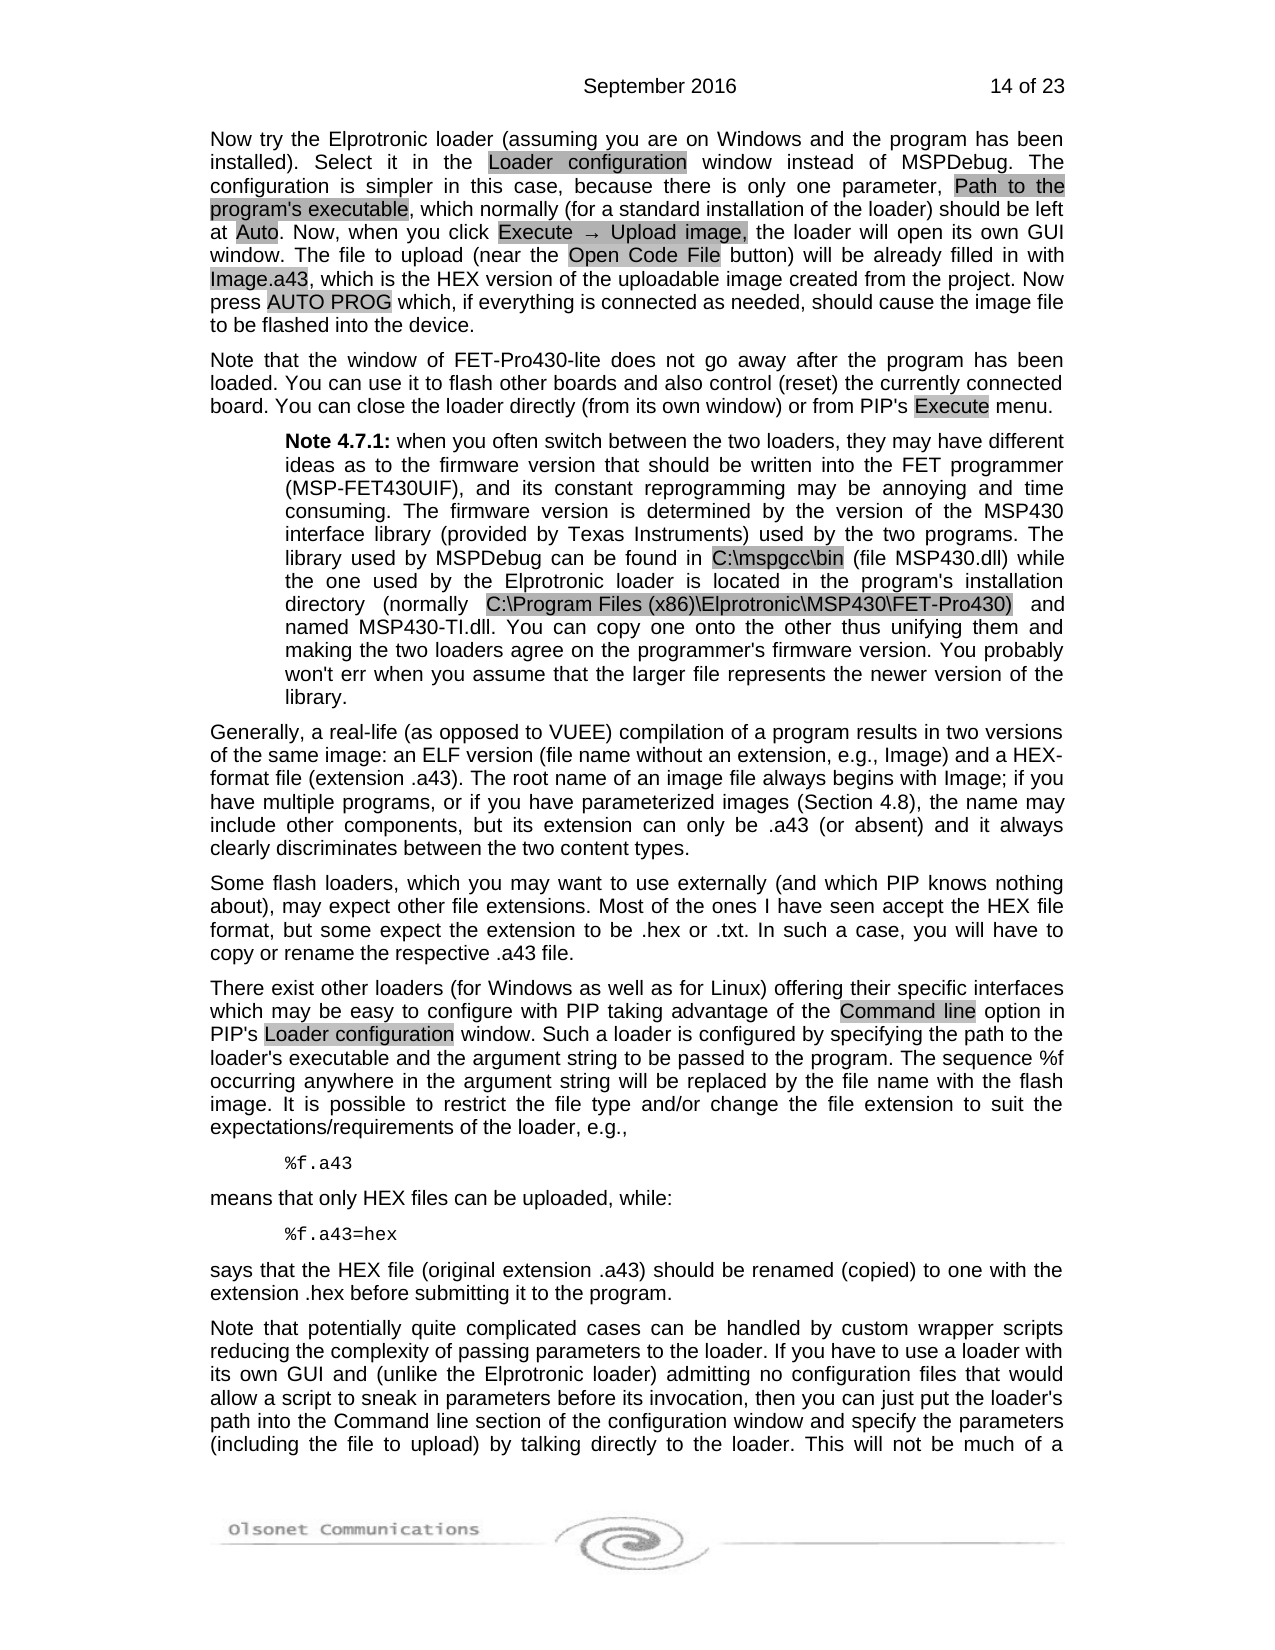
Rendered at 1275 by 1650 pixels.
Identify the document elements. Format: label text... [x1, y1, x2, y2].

text There exist other loaders (for Windows as well as for Linux) offering their specific interfaces which may be easy to configure with PIP taking advantage of the Command line option in PIP's Loader configuration window. Such a loader is configured by specifying the path to the loader's executable and the argument string to be passed to the program. The sequence %f occurring anywhere in the argument string will be replaced by the file name with the flash image. It is possible to restrict the file type and/or change the file extension to suit the expectations/requirements of the loader, e.g., [210, 976, 1065, 1139]
text %f.a43 [210, 1151, 1065, 1175]
text Note that potentially quite complicated cases can be handled by custom wrapper scripts reducing the complexity of passing parameters to the loader. If you have to use a loader with its own GUI and (unlike the Elprotronic loader) admitting no configuration files that would allow a script to sneak in parameters before its invocation, then you can just put the loader's path into the Command line section of the configuration window and specify the parameters (including the file to upload) by talking directly to the loader. This will not be much of a [210, 1316, 1065, 1456]
text means that only HEX files can be uploaded, while: [210, 1187, 1065, 1210]
text %f.a43=hex [210, 1222, 1065, 1246]
text Generally, a real-life (as opposed to VUEE) compilation of a program results in two versions of the same image: an ELF version (file name without an extension, e.g., Image) and a HEX-format file (extension .a43). The root name of an image file always begins with Image; if you have multiple programs, or if you have parameterized images (Section 4.8), the name may include other components, but its extension can only be .a43 (or absent) and it always clearly discriminates between the two content types. [210, 721, 1065, 860]
text Some flash loaders, which you may want to use externally (and which PIP knows nothing about), may expect other file extensions. Most of the ones I have seen accept the HEX file format, but some expect the extension to be .hex or .txt. In such a case, you will have to copy or rename the respective .a43 file. [210, 872, 1065, 964]
picture [210, 1501, 1065, 1593]
text says that the HEX file (original extension .a43) should be renamed (copied) to one with the extension .hex before submitting it to the program. [210, 1258, 1065, 1305]
text Note that the window of FET-Pro430-lite does not go away after the program has been loaded. You can use it to flash other boards and also control (reset) the currently connected board. You can close the loader directly (from its own window) or from PIP's Execute menu. [210, 348, 1065, 418]
text Note 4.7.1: when you often switch between the two loaders, they may have different ideas as to the firmware version that should be written into the FET programmer (MSP-FET430UIF), and its constant reprogramming may be annoying and time consuming. The firmware version is determined by the version of the MSP430 interface library (provided by Texas Instruments) used by the two programs. The library used by MSPDebug can be found in C:\mspgcc\bin (file MSP430.dll) while the one used by the Elprotronic loader is located in the program's installation directory (normally C:\Program Files (x86)\Elprotronic\MSP430\FET-Pro430) and named MSP430-TI.dll. You can copy one onto the other thus unifying them and making the two loaders agree on the programmer's firmware version. You probably won't err when you assume that the larger file represents the newer version of the library. [285, 430, 1065, 709]
text Now try the Elprotronic loader (assuming you are on Windows and the program has been installed). Select it in the Loader configuration window instead of MSPDebug. The configuration is simpler in this case, because there is only one parameter, Path to the program's executable, which normally (for a standard installation of the loader) should be left at Auto. Now, when you click Execute → Upload image, the loader will open its own GUI window. The file to upload (near the Open Code File button) will be already filled in with Image.a43, which is the HEX version of the uploadable image created from the project. Now press AUTO PROG which, if everything is connected as needed, should cause the image file to be flashed into the device. [210, 128, 1065, 337]
